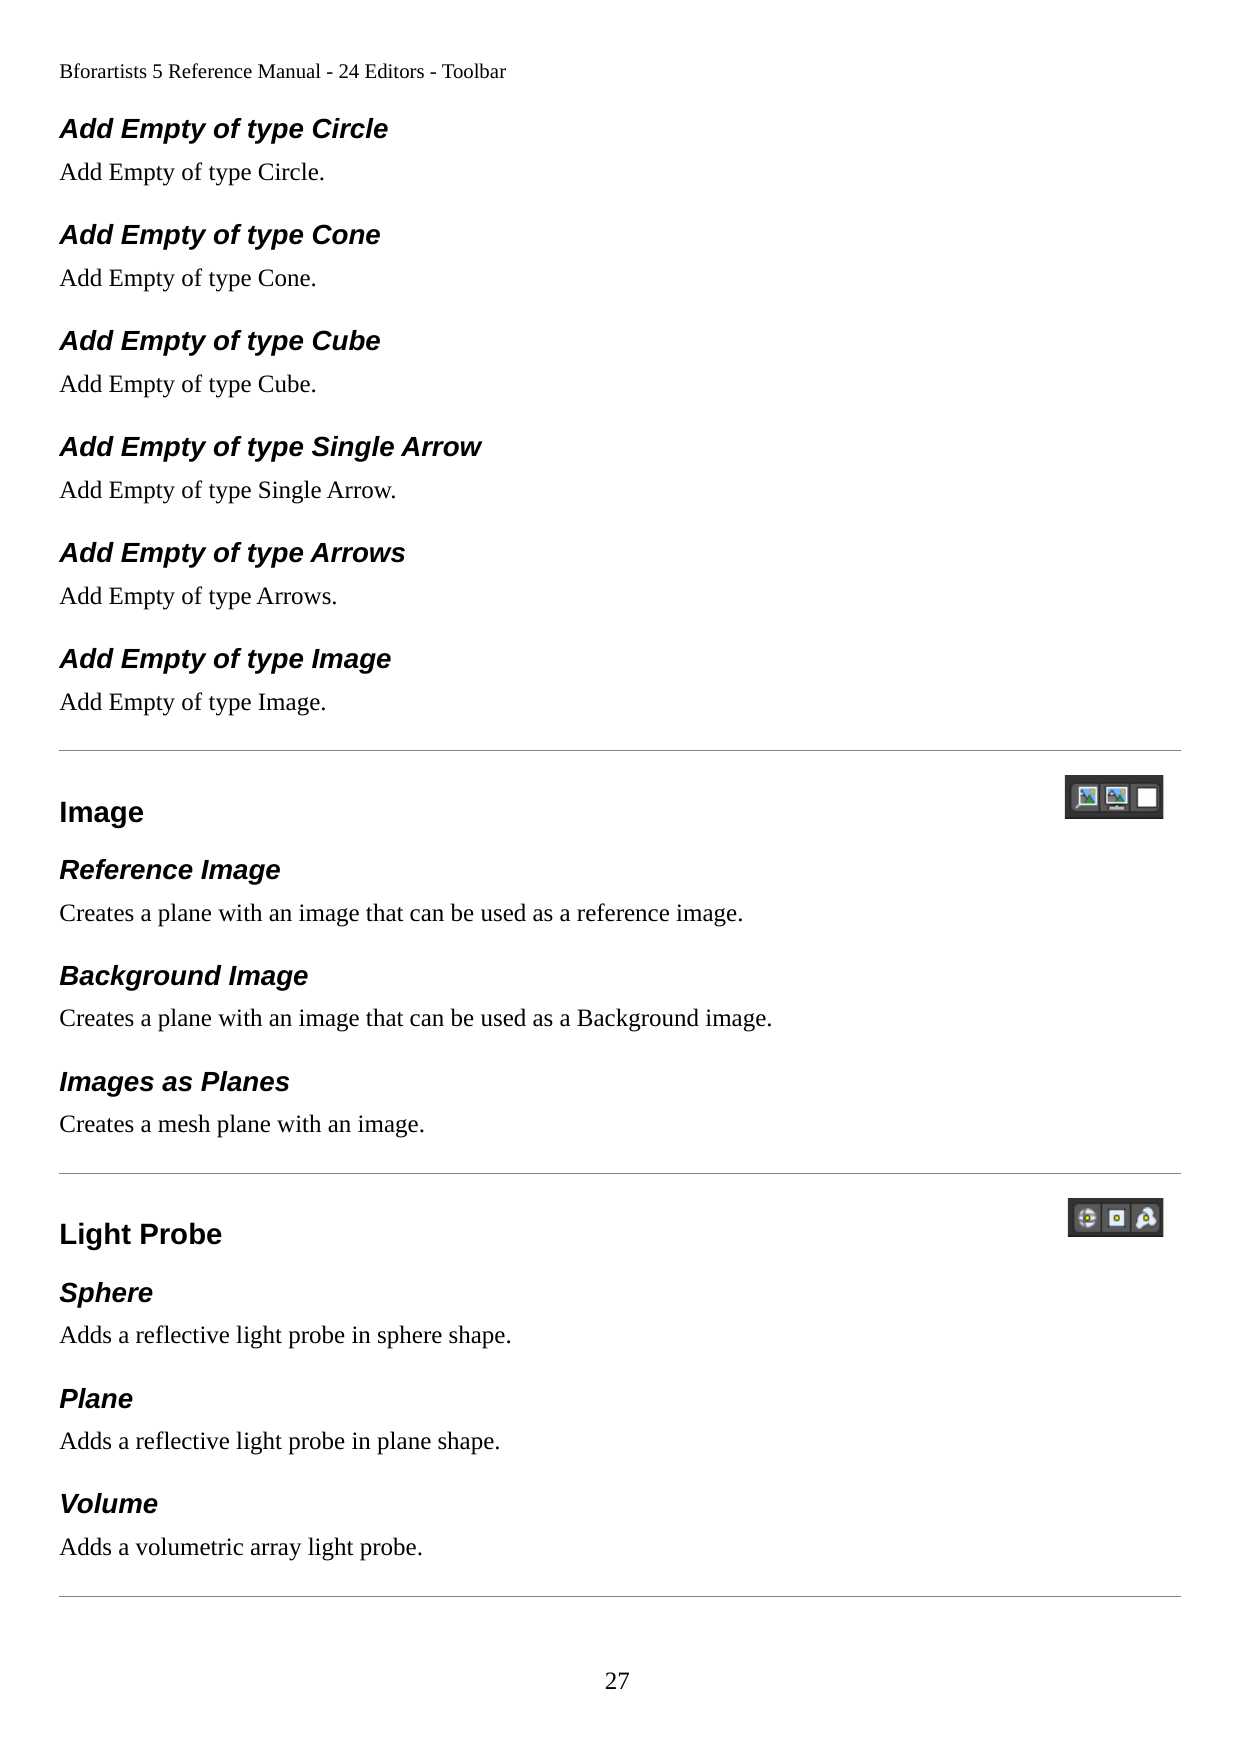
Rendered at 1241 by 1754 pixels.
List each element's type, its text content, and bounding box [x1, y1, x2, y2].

text Creates a plane with an image that can be used as a Background image. [59, 1003, 1181, 1032]
subtitle Images as Planes [59, 1065, 1181, 1097]
picture [1067, 1198, 1164, 1237]
subtitle Add Empty of type Image [59, 642, 1181, 674]
text Add Empty of type Image. [59, 687, 1181, 715]
text Creates a plane with an image that can be used as a reference image. [59, 898, 1181, 926]
subtitle Add Empty of type Arrows [59, 536, 1181, 568]
subtitle Plane [59, 1382, 1181, 1414]
subtitle Background Image [59, 959, 1181, 991]
text Adds a volumetric array light probe. [59, 1532, 1181, 1561]
subtitle Image [59, 794, 1181, 828]
subtitle Add Empty of type Single Arrow [59, 430, 1181, 462]
subtitle Light Probe [59, 1217, 1181, 1251]
text Adds a reflective light probe in sphere shape. [59, 1320, 1181, 1349]
subtitle Volume [59, 1488, 1181, 1520]
text Add Empty of type Circle. [59, 157, 1181, 186]
subtitle Reference Image [59, 853, 1181, 885]
text Add Empty of type Arrows. [59, 581, 1181, 609]
subtitle Add Empty of type Circle [59, 113, 1181, 144]
text Add Empty of type Single Arrow. [59, 475, 1181, 503]
text Adds a reflective light probe in plane shape. [59, 1426, 1181, 1455]
subtitle Add Empty of type Cube [59, 324, 1181, 356]
subtitle Sphere [59, 1276, 1181, 1308]
picture [1064, 775, 1164, 819]
text Add Empty of type Cone. [59, 263, 1181, 292]
subtitle Add Empty of type Cone [59, 218, 1181, 250]
text Creates a mesh plane with an image. [59, 1109, 1181, 1138]
text Add Empty of type Cube. [59, 369, 1181, 398]
